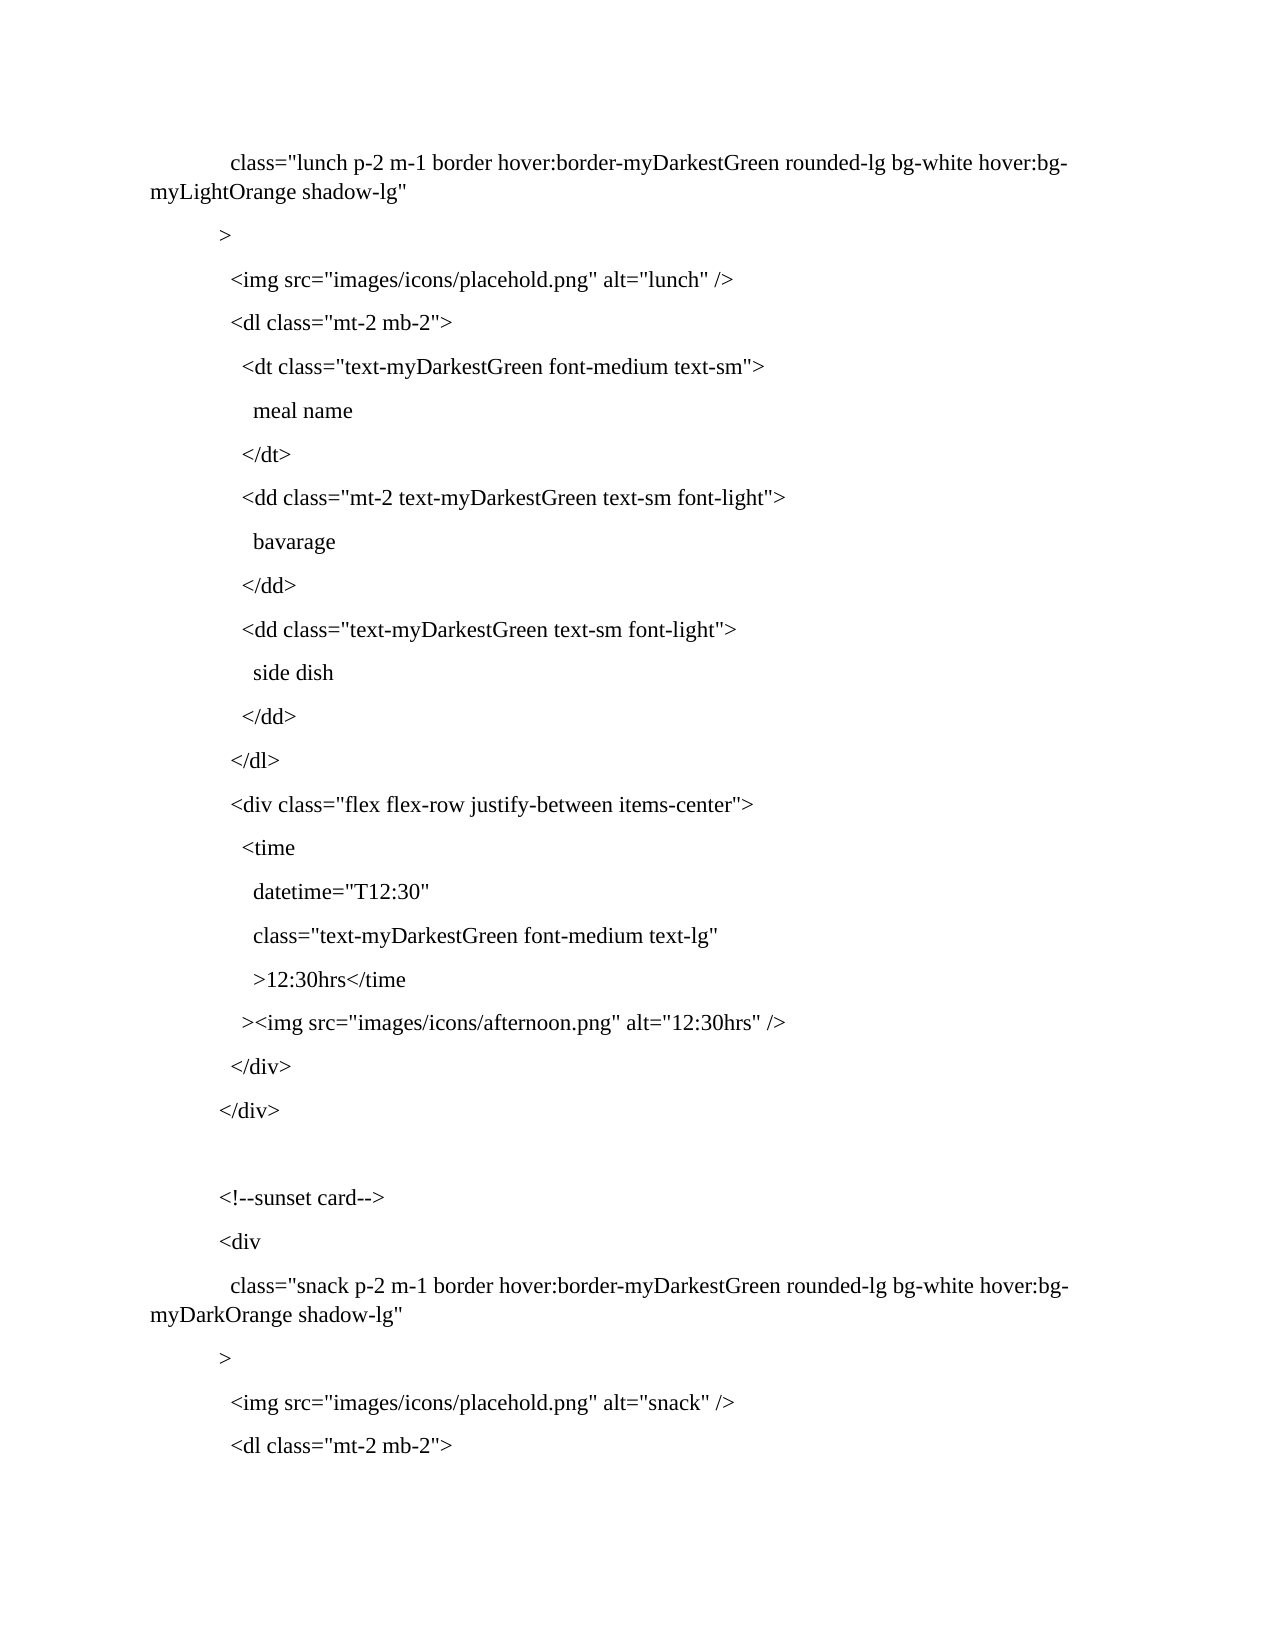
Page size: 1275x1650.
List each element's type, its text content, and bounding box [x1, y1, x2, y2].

text ><img src="images/icons/afternoon.png" alt="12:30hrs" /> [150, 1010, 1125, 1036]
text </dd> [150, 704, 1125, 729]
text </dd> [150, 573, 1125, 598]
text meal name [150, 398, 1125, 423]
text <img src="images/icons/placehold.png" alt="lunch" /> [150, 267, 1125, 292]
text <dd class="text-myDarkestGreen text-sm font-light"> [150, 617, 1125, 642]
text </div> [150, 1054, 1125, 1079]
text <dt class="text-myDarkestGreen font-medium text-sm"> [150, 354, 1125, 379]
text </dt> [150, 442, 1125, 467]
text <div [150, 1229, 1125, 1254]
text <time [150, 835, 1125, 861]
text <div class="flex flex-row justify-between items-center"> [150, 792, 1125, 817]
text <dl class="mt-2 mb-2"> [150, 310, 1125, 336]
text class="lunch p-2 m-1 border hover:border-myDarkestGreen rounded-lg bg-white hover:bg-myLightOrange shadow-lg" [150, 150, 1125, 204]
text <dl class="mt-2 mb-2"> [150, 1433, 1125, 1459]
text <!--sunset card--> [150, 1185, 1125, 1211]
text <img src="images/icons/placehold.png" alt="snack" /> [150, 1389, 1125, 1415]
text class="snack p-2 m-1 border hover:border-myDarkestGreen rounded-lg bg-white hover:bg-myDarkOrange shadow-lg" [150, 1273, 1125, 1327]
text >12:30hrs</time [150, 967, 1125, 992]
text bavarage [150, 529, 1125, 554]
text side dish [150, 660, 1125, 686]
text </div> [150, 1098, 1125, 1123]
text datetime="T12:30" [150, 879, 1125, 904]
text > [150, 223, 1125, 248]
text > [150, 1346, 1125, 1371]
text <dd class="mt-2 text-myDarkestGreen text-sm font-light"> [150, 485, 1125, 511]
text class="text-myDarkestGreen font-medium text-lg" [150, 923, 1125, 948]
text </dl> [150, 748, 1125, 773]
